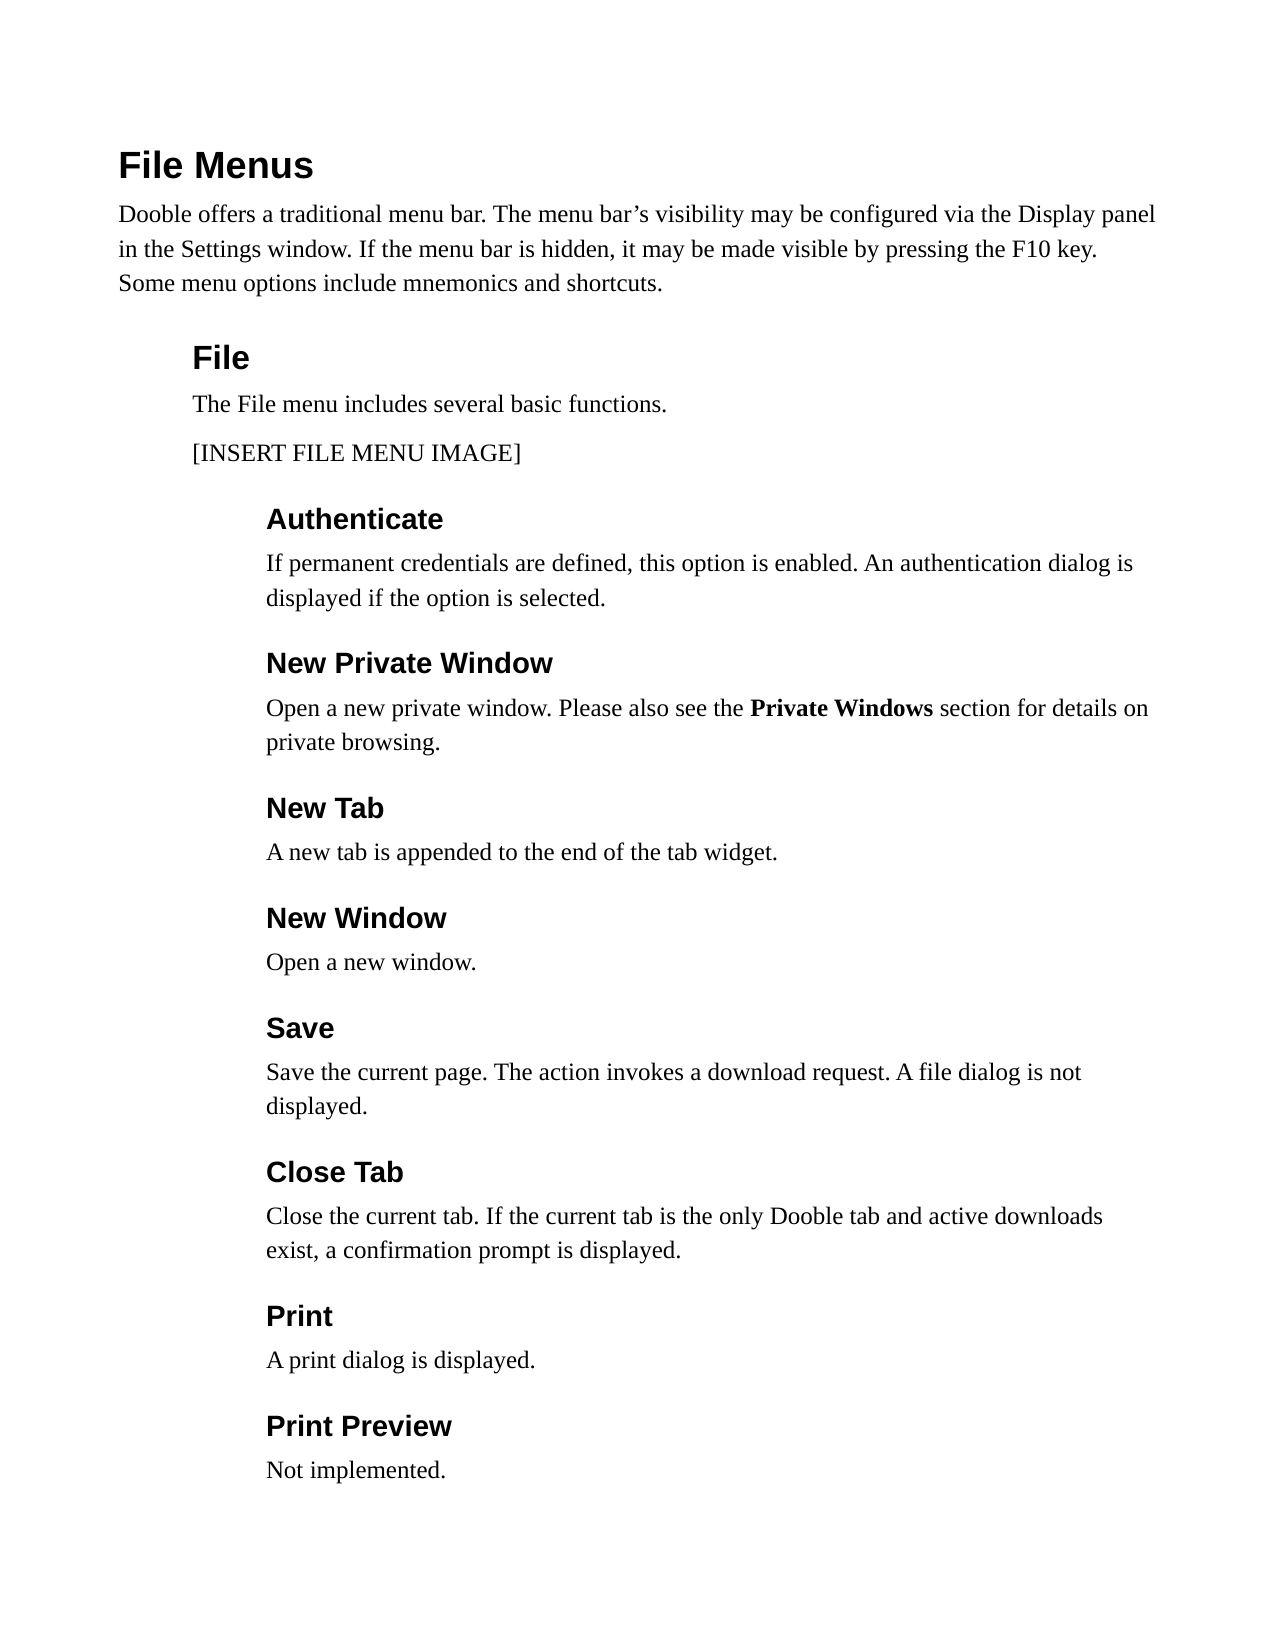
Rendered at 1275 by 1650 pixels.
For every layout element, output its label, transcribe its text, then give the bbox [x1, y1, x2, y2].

text Save the current page. The action invokes a download request. A file dialog is not displayed. [266, 1057, 1157, 1120]
subtitle Print [266, 1299, 1157, 1333]
text [INSERT FILE MENU IMAGE] [192, 438, 1157, 467]
subtitle Print Preview [266, 1409, 1157, 1443]
text Close the current tab. If the current tab is the only Dooble tab and active downloads exist, a confirmation prompt is displayed. [266, 1201, 1157, 1264]
subtitle Close Tab [266, 1155, 1157, 1189]
subtitle File [192, 338, 1157, 377]
subtitle New Tab [266, 791, 1157, 824]
text Not implemented. [266, 1455, 1157, 1484]
text Dooble offers a traditional menu bar. The menu bar’s visibility may be configured via the Display panel in the Settings window. If the menu bar is hidden, it may be made visible by pressing the F10 key. Some menu options include mnemonics and shortcuts. [118, 199, 1157, 297]
text A print dialog is displayed. [266, 1346, 1157, 1374]
subtitle New Window [266, 901, 1157, 934]
text Open a new private window. Please also see the Private Windows section for details on private browsing. [266, 693, 1157, 756]
subtitle Authenticate [266, 502, 1157, 536]
text The File menu includes several basic functions. [192, 389, 1157, 418]
text If permanent credentials are defined, this option is enabled. An authentication dialog is displayed if the option is selected. [266, 548, 1157, 611]
subtitle New Private Window [266, 646, 1157, 680]
subtitle File Menus [118, 143, 1157, 187]
subtitle Save [266, 1011, 1157, 1044]
text A new tab is appended to the end of the tab widget. [266, 837, 1157, 866]
text Open a new window. [266, 947, 1157, 976]
